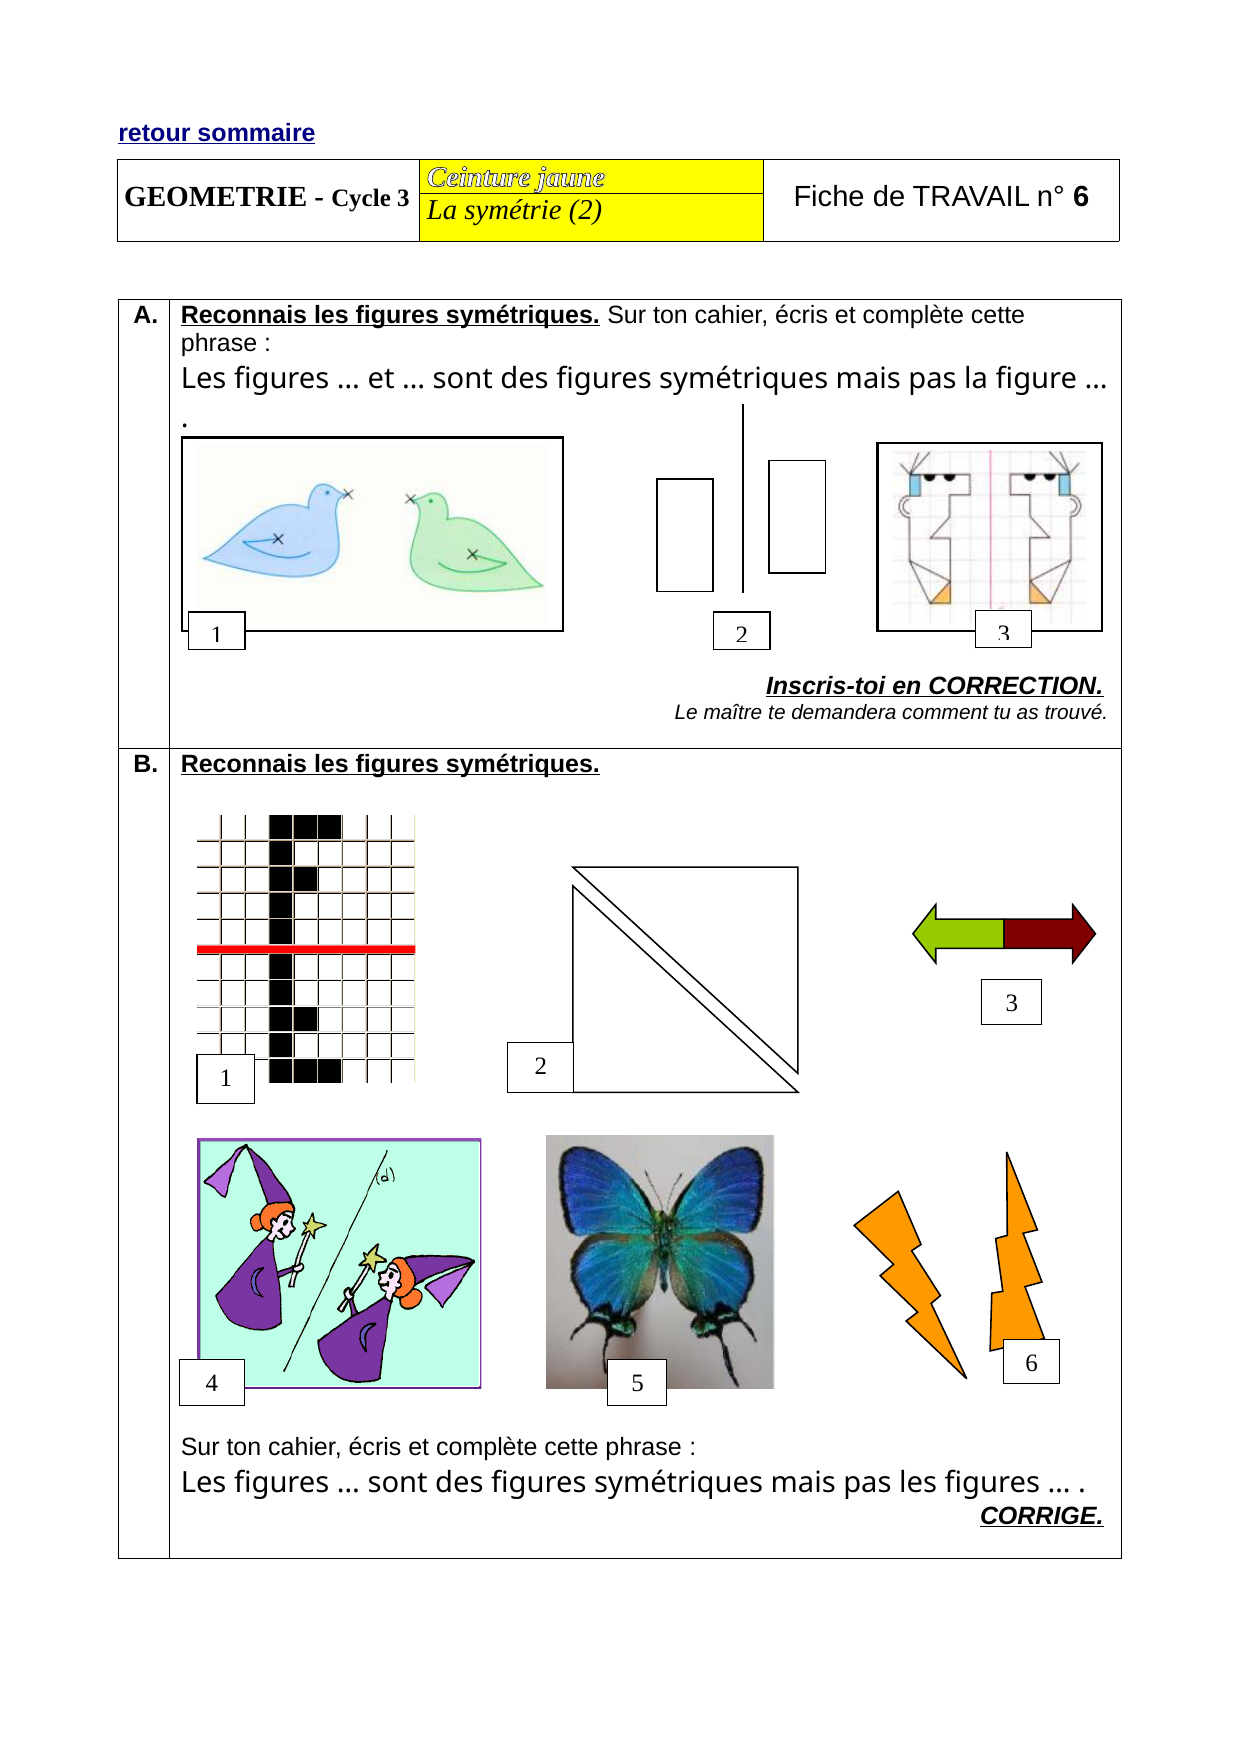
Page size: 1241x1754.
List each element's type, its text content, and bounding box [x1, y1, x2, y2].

picture [197, 815, 416, 1083]
picture [197, 1138, 482, 1389]
picture [892, 450, 1087, 624]
table_header Fiche de TRAVAIL n° 6 [764, 160, 1119, 241]
table_header Reconnais les figures symétriques. Sur ton cahier, écris et complète cette phrase : Les figures … et … sont des figures symétriques mais pas la figure … . Inscris-toi en CORRECTION. Le maître te demandera comment tu as trouvé. [170, 300, 1121, 748]
table_cell La symétrie (2) [420, 194, 763, 241]
text retour sommaire [118, 118, 1122, 147]
table_cell B. [119, 749, 169, 1558]
table_header A. [119, 300, 169, 748]
picture [546, 1135, 776, 1389]
table_header Ceinture jaune [420, 160, 763, 193]
picture [197, 445, 548, 624]
table_header GEOMETRIE - Cycle 3 [118, 160, 419, 241]
table_cell Reconnais les figures symétriques. Sur ton cahier, écris et complète cette phrase : Les figures … sont des figures symétriques mais pas les figures … . CORRIGE. [170, 749, 1121, 1558]
